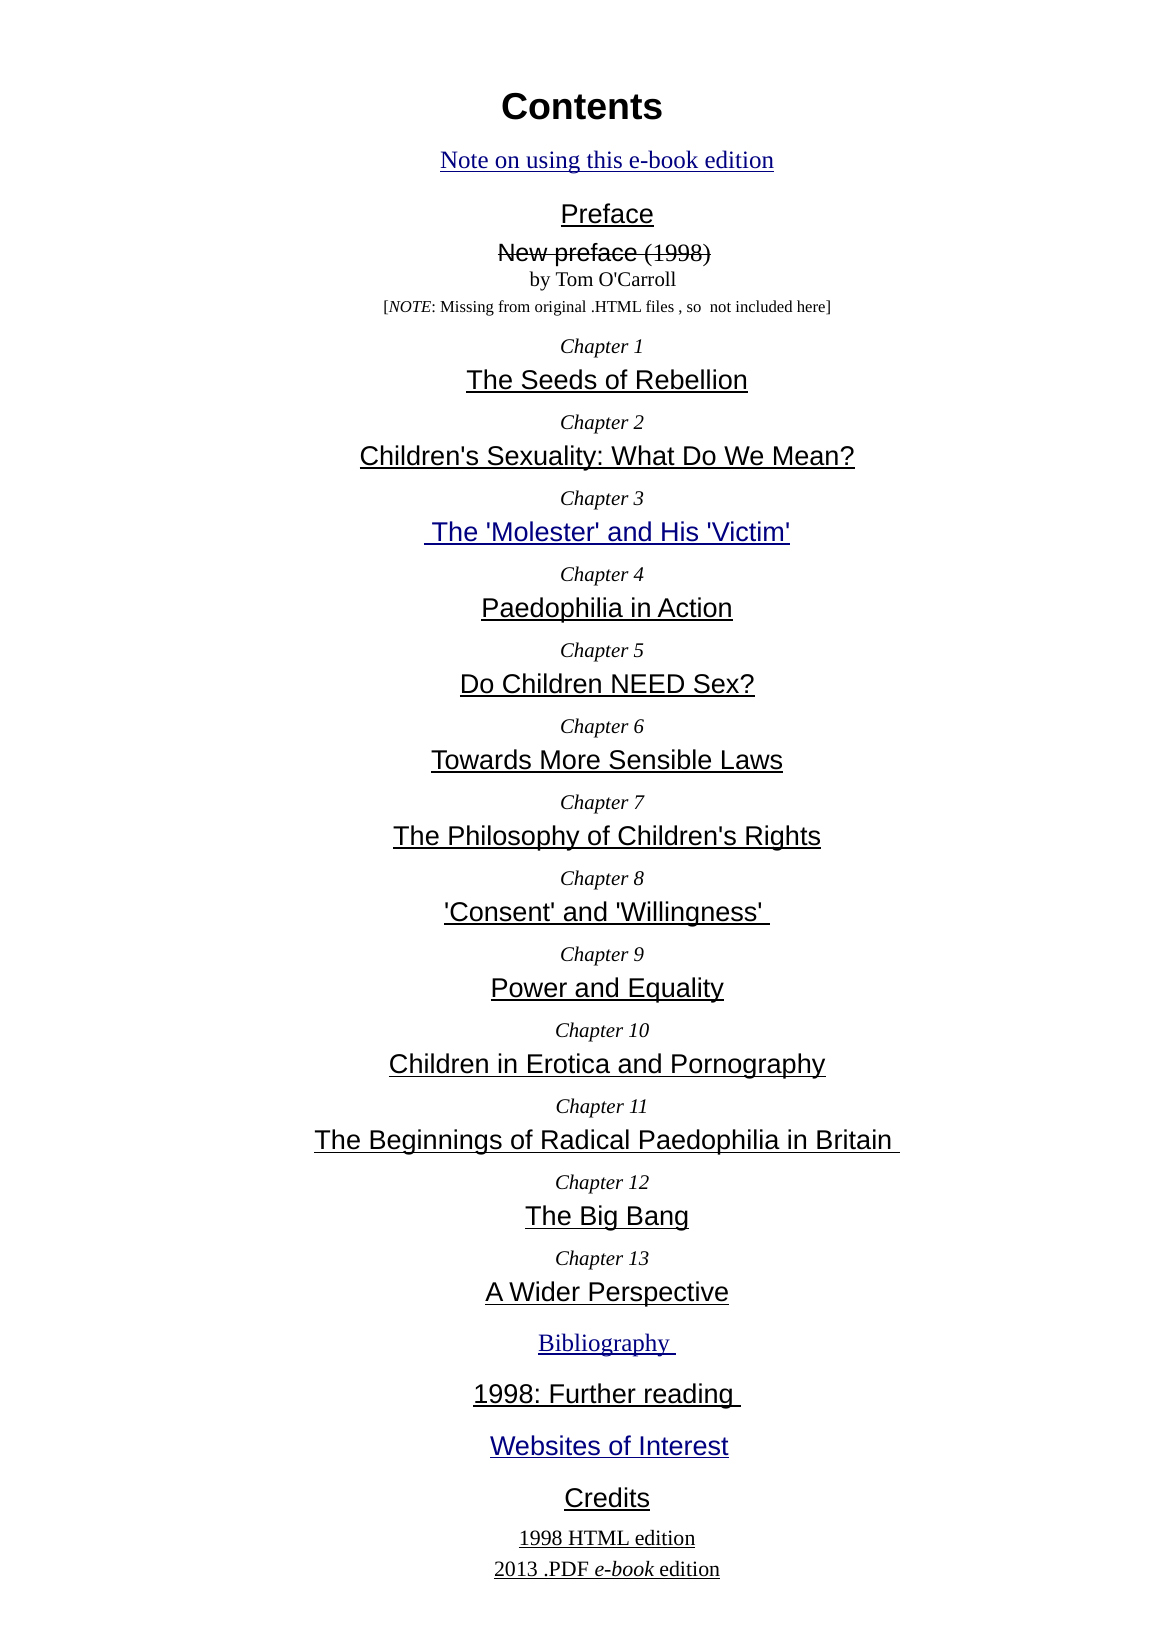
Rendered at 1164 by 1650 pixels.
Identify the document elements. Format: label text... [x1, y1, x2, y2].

text Chapter 6 [150, 714, 1014, 738]
text Paedophilia in Action [150, 592, 1014, 623]
text The Seeds of Rebellion [150, 364, 1014, 395]
text Chapter 13 [150, 1246, 1014, 1270]
text Children in Erotica and Pornography [150, 1048, 1014, 1079]
text Chapter 12 [150, 1170, 1014, 1194]
text Chapter 9 [150, 942, 1014, 966]
text New preface (1998) [150, 238, 1014, 267]
text Chapter 1 [150, 334, 1014, 358]
text Chapter 11 [150, 1094, 1014, 1118]
text 1998 HTML edition [150, 1525, 1014, 1550]
subtitle Contents [150, 84, 1014, 127]
text The Beginnings of Radical Paedophilia in Britain [150, 1124, 1014, 1156]
text Websites of Interest [150, 1430, 1014, 1461]
text Chapter 5 [150, 638, 1014, 662]
text Credits [150, 1482, 1014, 1513]
text The 'Molester' and His 'Victim' [150, 516, 1014, 547]
text Power and Equality [150, 972, 1014, 1003]
text Chapter 10 [150, 1018, 1014, 1042]
text [NOTE: Missing from original .HTML files , so not included here] [150, 297, 1014, 316]
text Do Children NEED Sex? [150, 668, 1014, 699]
text Chapter 3 [150, 486, 1014, 510]
text A Wider Perspective [150, 1276, 1014, 1308]
text The Philosophy of Children's Rights [150, 820, 1014, 851]
text Preface [150, 198, 1014, 229]
text 2013 .PDF e-book edition [150, 1556, 1014, 1581]
text Bibliography [150, 1328, 1014, 1357]
text Chapter 4 [150, 562, 1014, 586]
text Towards More Sensible Laws [150, 744, 1014, 775]
text 'Consent' and 'Willingness' [150, 896, 1014, 927]
text Chapter 2 [150, 410, 1014, 434]
text by Tom O'Carroll [150, 267, 1014, 291]
text Note on using this e-book edition [150, 146, 1014, 174]
text Chapter 7 [150, 790, 1014, 814]
text The Big Bang [150, 1200, 1014, 1232]
text 1998: Further reading [150, 1378, 1014, 1409]
text Chapter 8 [150, 866, 1014, 890]
text Children's Sexuality: What Do We Mean? [150, 440, 1014, 471]
